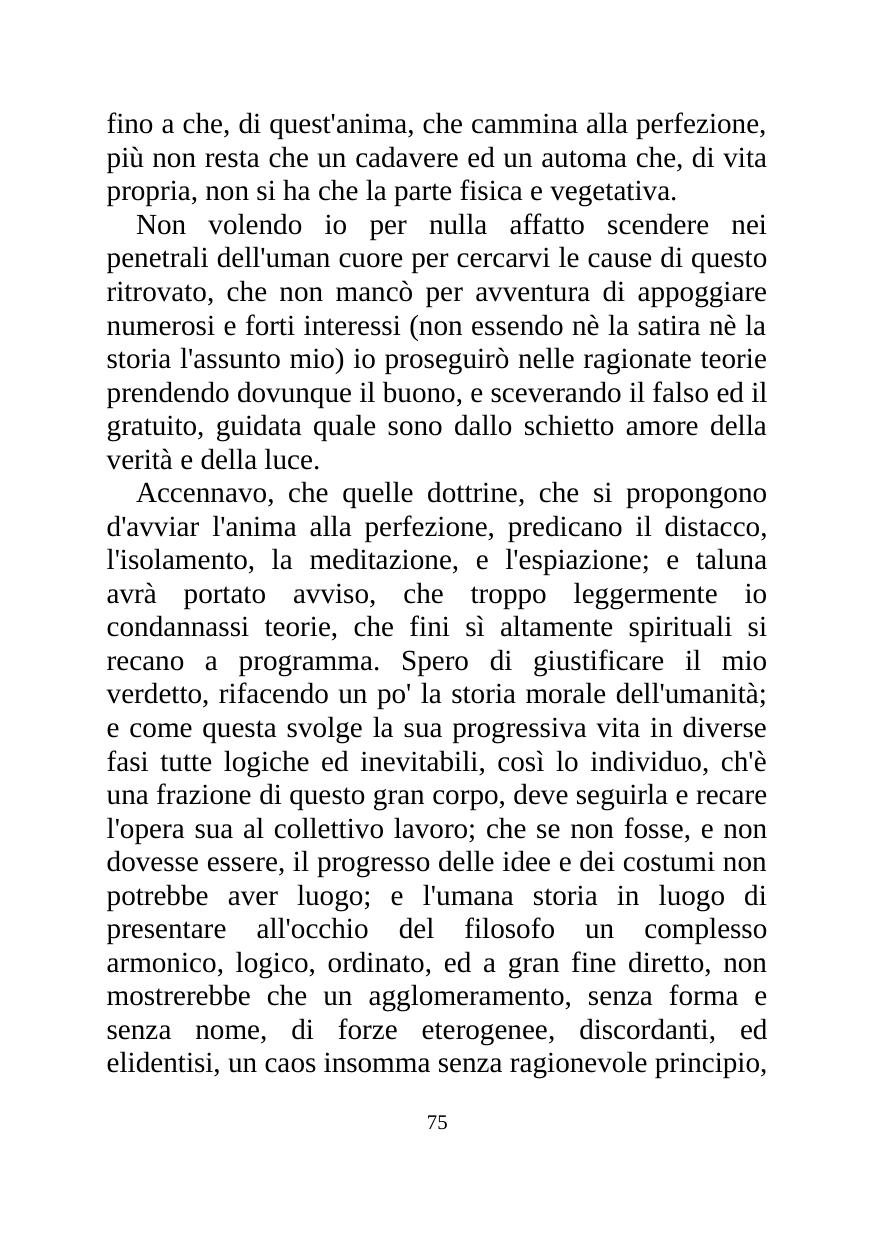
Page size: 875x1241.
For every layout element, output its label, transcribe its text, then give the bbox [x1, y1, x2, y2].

text Non volendo io per nulla affatto scendere nei penetrali dell'uman cuore per cercarvi le cause di questo ritrovato, che non mancò per avventura di appoggiare numerosi e forti interessi (non essendo nè la satira nè la storia l'assunto mio) io proseguirò nelle ragionate teorie prendendo dovunque il buono, e sceverando il falso ed il gratuito, guidata quale sono dallo schietto amore della verità e della luce. [106, 207, 768, 475]
text fino a che, di quest'anima, che cammina alla perfezione, più non resta che un cadavere ed un automa che, di vita propria, non si ha che la parte fisica e vegetativa. [106, 106, 768, 207]
text Accennavo, che quelle dottrine, che si propongono d'avviar l'anima alla perfezione, predicano il distacco, l'isolamento, la meditazione, e l'espiazione; e taluna avrà portato avviso, che troppo leggermente io condannassi teorie, che fini sì altamente spirituali si recano a programma. Spero di giustificare il mio verdetto, rifacendo un po' la storia morale dell'umanità; e come questa svolge la sua progressiva vita in diverse fasi tutte logiche ed inevitabili, così lo individuo, ch'è una frazione di questo gran corpo, deve seguirla e recare l'opera sua al collettivo lavoro; che se non fosse, e non dovesse essere, il progresso delle idee e dei costumi non potrebbe aver luogo; e l'umana storia in luogo di presentare all'occhio del filosofo un complesso armonico, logico, ordinato, ed a gran fine diretto, non mostrerebbe che un agglomeramento, senza forma e senza nome, di forze eterogenee, discordanti, ed elidentisi, un caos insomma senza ragionevole principio, [106, 475, 768, 1079]
